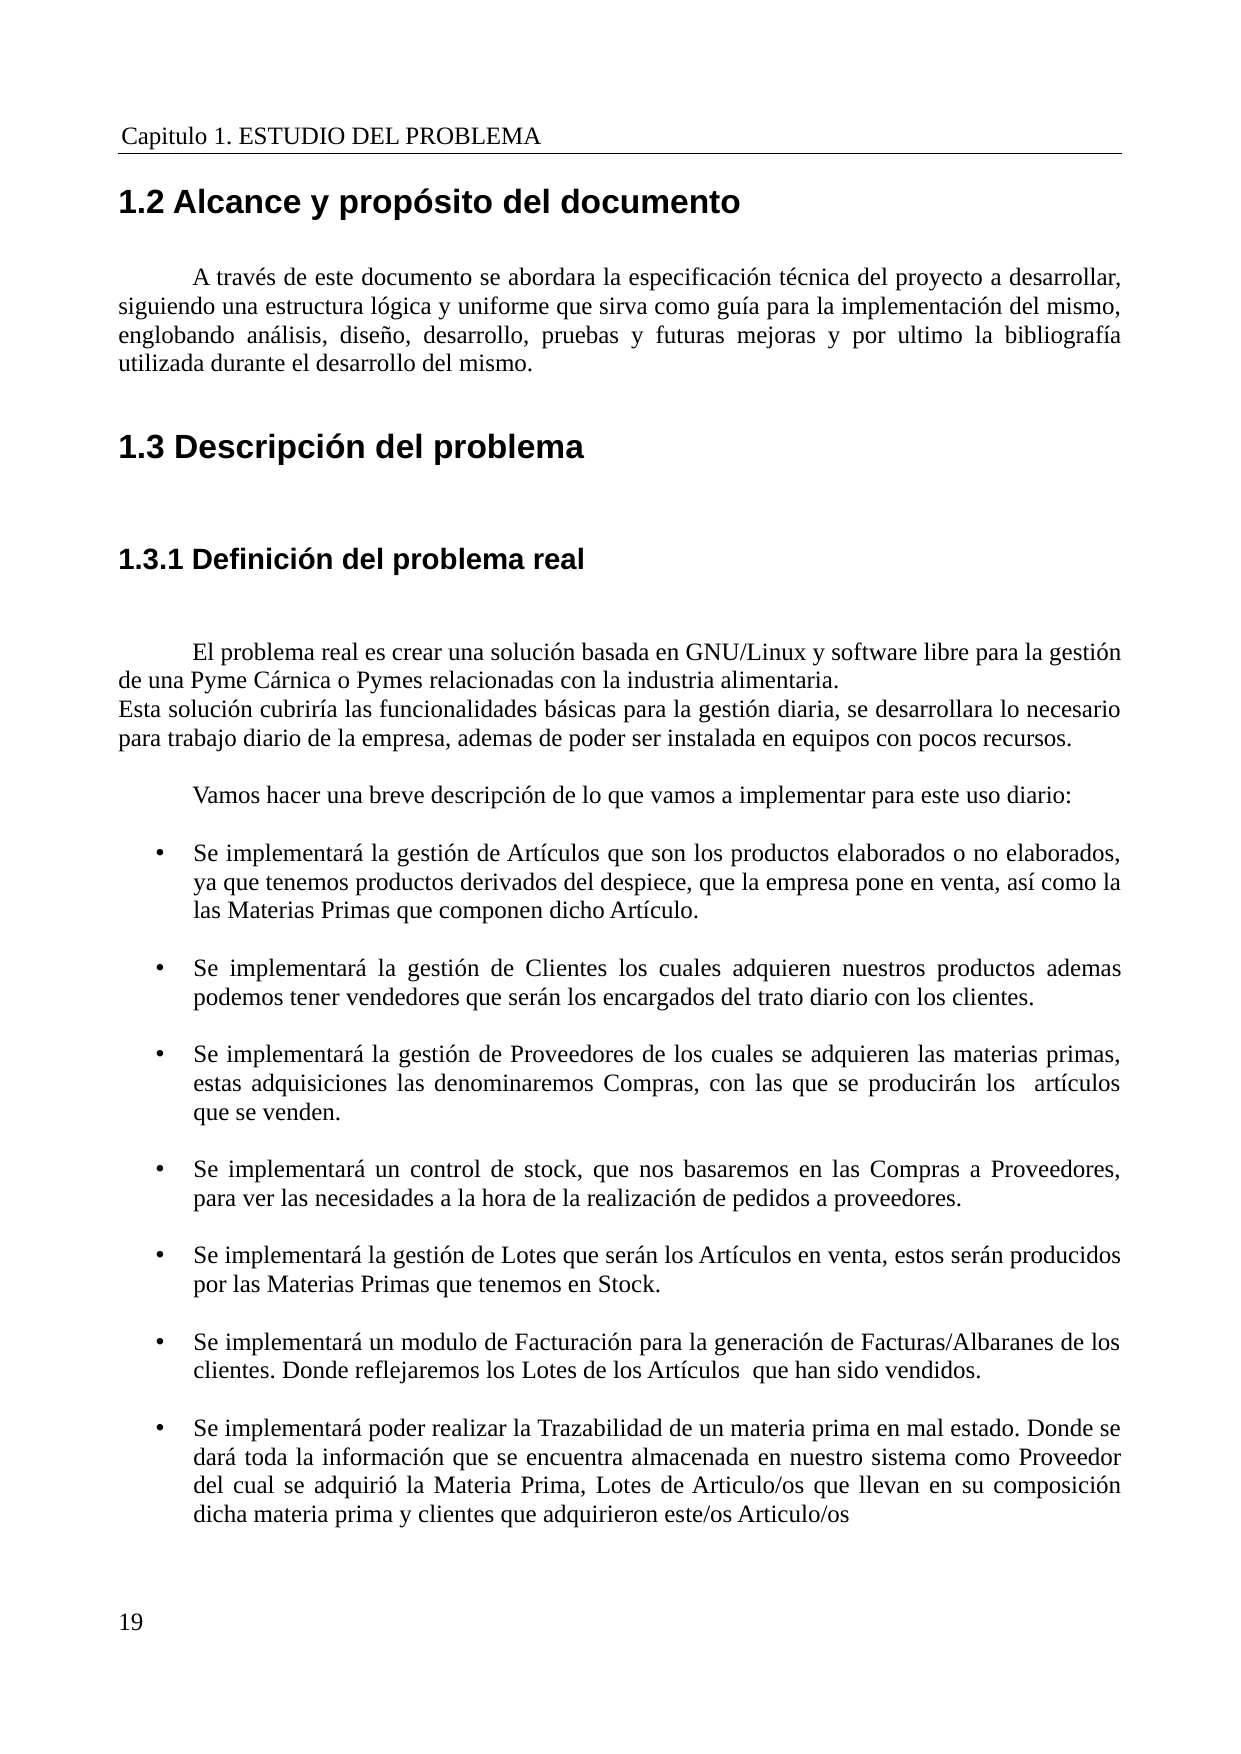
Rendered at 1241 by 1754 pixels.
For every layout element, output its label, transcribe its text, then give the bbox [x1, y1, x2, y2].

subtitle 1.2 Alcance y propósito del documento [118, 182, 1122, 221]
list Se implementará un control de stock, que nos basaremos en las Compras a Proveedores, para ver las necesidades a la hora de la realización de pedidos a proveedores. [156, 1154, 1122, 1212]
subtitle 1.3.1 Definición del problema real [118, 542, 1122, 575]
text A través de este documento se abordara la especificación técnica del proyecto a desarrollar, siguiendo una estructura lógica y uniforme que sirva como guía para la implementación del mismo, englobando análisis, diseño, desarrollo, pruebas y futuras mejoras y por ultimo la bibliografía utilizada durante el desarrollo del mismo. [118, 262, 1122, 377]
list Se implementará poder realizar la Trazabilidad de un materia prima en mal estado. Donde se dará toda la información que se encuentra almacenada en nuestro sistema como Proveedor del cual se adquirió la Materia Prima, Lotes de Articulo/os que llevan en su composición dicha materia prima y clientes que adquirieron este/os Articulo/os [156, 1413, 1122, 1528]
list Se implementará un modulo de Facturación para la generación de Facturas/Albaranes de los clientes. Donde reflejaremos los Lotes de los Artículos que han sido vendidos. [156, 1327, 1122, 1384]
list Se implementará la gestión de Artículos que son los productos elaborados o no elaborados, ya que tenemos productos derivados del despiece, que la empresa pone en venta, así como la las Materias Primas que componen dicho Artículo. [156, 838, 1122, 924]
list Se implementará la gestión de Clientes los cuales adquieren nuestros productos ademas podemos tener vendedores que serán los encargados del trato diario con los clientes. [156, 953, 1122, 1011]
text Esta solución cubriría las funcionalidades básicas para la gestión diaria, se desarrollara lo necesario para trabajo diario de la empresa, ademas de poder ser instalada en equipos con pocos recursos. [118, 694, 1122, 752]
text Vamos hacer una breve descripción de lo que vamos a implementar para este uso diario: [118, 781, 1122, 809]
subtitle 1.3 Descripción del problema [118, 427, 1122, 465]
text El problema real es crear una solución basada en GNU/Linux y software libre para la gestión de una Pyme Cárnica o Pymes relacionadas con la industria alimentaria. [118, 637, 1122, 694]
list Se implementará la gestión de Proveedores de los cuales se adquieren las materias primas, estas adquisiciones las denominaremos Compras, con las que se producirán los artículos que se venden. [156, 1039, 1122, 1126]
list Se implementará la gestión de Lotes que serán los Artículos en venta, estos serán producidos por las Materias Primas que tenemos en Stock. [156, 1241, 1122, 1298]
